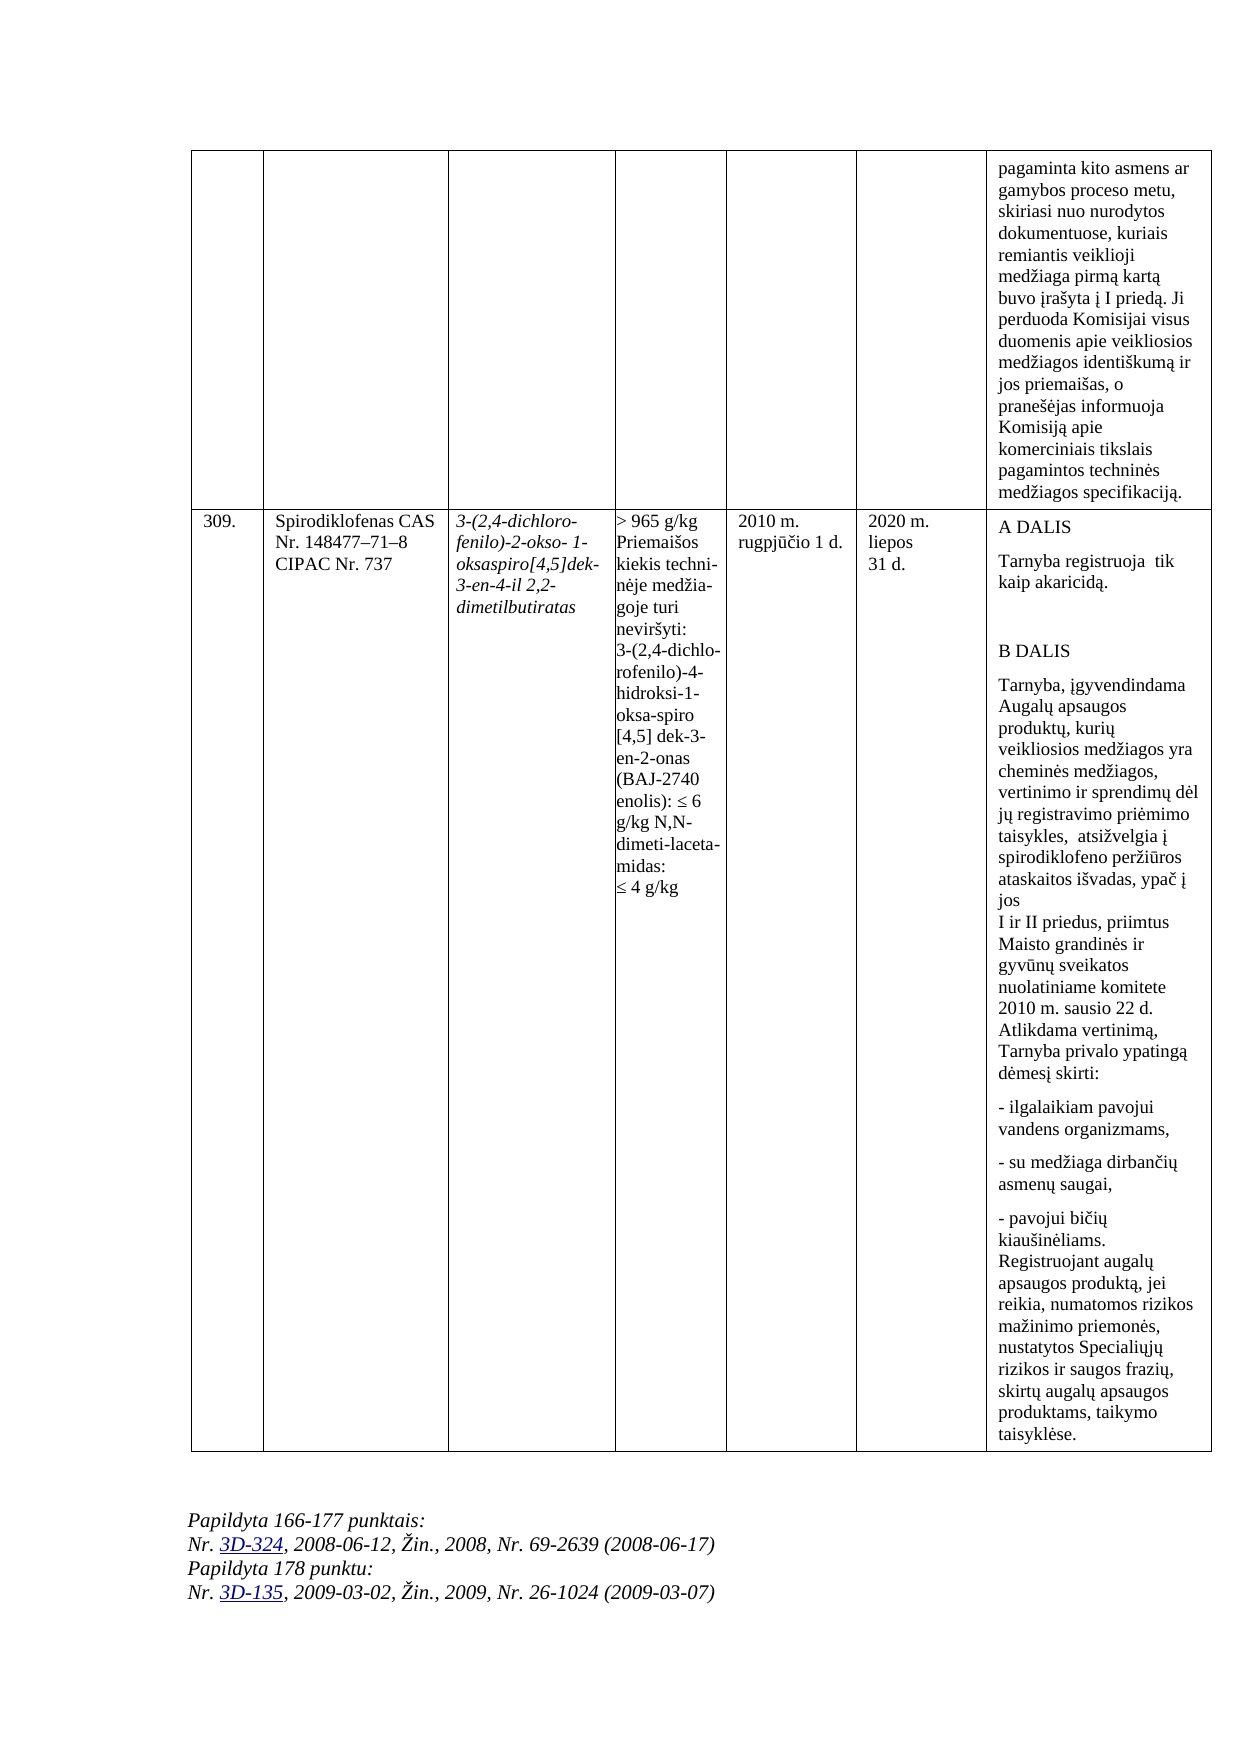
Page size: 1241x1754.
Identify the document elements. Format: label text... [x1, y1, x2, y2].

table_cell 2010 m. rugpjūčio 1 d. [727, 510, 856, 1451]
table_cell [192, 151, 263, 508]
table_cell Spirodiklofenas CAS Nr. 148477–71–8 CIPAC Nr. 737 [264, 510, 448, 1451]
table_cell [449, 151, 615, 508]
table_cell [616, 151, 726, 508]
table_cell [264, 151, 448, 508]
text Papildyta 178 punktu: [187, 1556, 1053, 1580]
table_cell > 965 g/kg Priemai­šos kiekis techni­nėje medžia­goje turi nevir­šyti: 3-(2,4-dichlo-rofenilo)-4- hidroksi-1-oksa-spiro [4,5] dek-3-en-2-onas (BAJ-2740 enolis): ≤ 6 g/kg N,N-dimeti-laceta­midas: ≤ 4 g/kg [616, 510, 726, 1451]
text Nr. 3D-324, 2008-06-12, Žin., 2008, Nr. 69-2639 (2008-06-17) [187, 1532, 1053, 1556]
table_cell [187, 150, 191, 508]
text Nr. 3D-135, 2009-03-02, Žin., 2009, Nr. 26-1024 (2009-03-07) [187, 1580, 1053, 1604]
table_cell 2020 m. liepos 31 d. [857, 510, 986, 1451]
table_cell 3-(2,4-dichloro-fenilo)-2-okso- 1-oksaspiro[4,5]dek-3-en-4-il 2,2-dimetilbu­tiratas [449, 510, 615, 1451]
table_cell [857, 151, 986, 508]
text Papildyta 166-177 punktais: [187, 1508, 1053, 1532]
table_cell [727, 151, 856, 508]
table_cell 309. [192, 510, 263, 1451]
table_cell [187, 509, 191, 1451]
table_cell A DALIS Tarnyba registruoja tik kaip akaricidą. B DALIS Tarnyba, įgyven­dindama Augalų apsaugos produktų, kurių veikliosios medžiagos yra cheminės medžiagos, vertinimo ir sprendimų dėl jų registravimo priėmimo taisykles, atsižvelgia į spirodiklofeno peržiūros ataskaitos išvadas, ypač į jos I ir II priedus, priimtus Maisto grandinės ir gyvūnų sveikatos nuolatiniame komitete 2010 m. sausio 22 d. Atlikdama vertinimą, Tarnyba privalo ypatingą dėmesį skirti: - ilgalaikiam pavojui vandens organizmams, - su medžiaga dirbančių asmenų saugai, - pavojui bičių kiaušinėliams. Registruojant augalų apsaugos produktą, jei reikia, numatomos rizikos mažinimo priemonės, nustatytos Specialiųjų rizikos ir saugos frazių, skirtų augalų apsaugos produktams, taikymo taisyklėse. [987, 510, 1211, 1451]
table_cell pagaminta kito asmens ar gamybos proceso metu, skiriasi nuo nurodytos dokumentuose, kuriais remiantis veiklioji medžiaga pirmą kartą buvo įrašyta į I priedą. Ji perduoda Komisijai visus duomenis apie veikliosios medžiagos identiškumą ir jos priemaišas, o pranešėjas informuoja Komisiją apie komerciniais tikslais pagamintos techninės medžiagos specifikaciją. [987, 151, 1211, 508]
